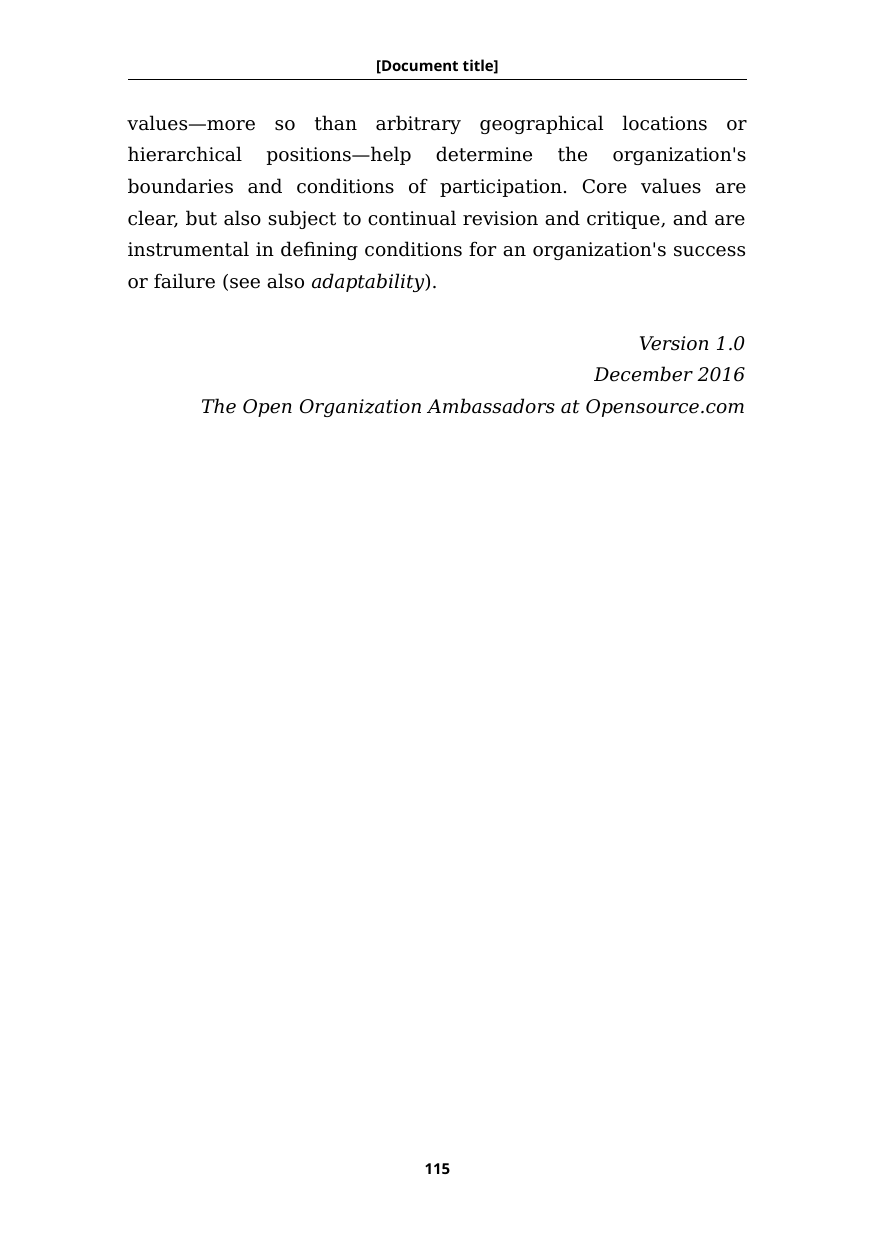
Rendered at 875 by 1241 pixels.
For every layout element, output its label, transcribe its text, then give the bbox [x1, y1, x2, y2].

text values—more so than arbitrary geographical locations or hierarchical positions—help determine the organization's boundaries and conditions of participation. Core values are clear, but also subject to continual revision and critique, and are instrumental in defining conditions for an organization's success or failure (see also adaptability). [127, 112, 747, 293]
text Version 1.0 December 2016 The Open Organization Ambassadors at Opensource.com [127, 332, 747, 418]
